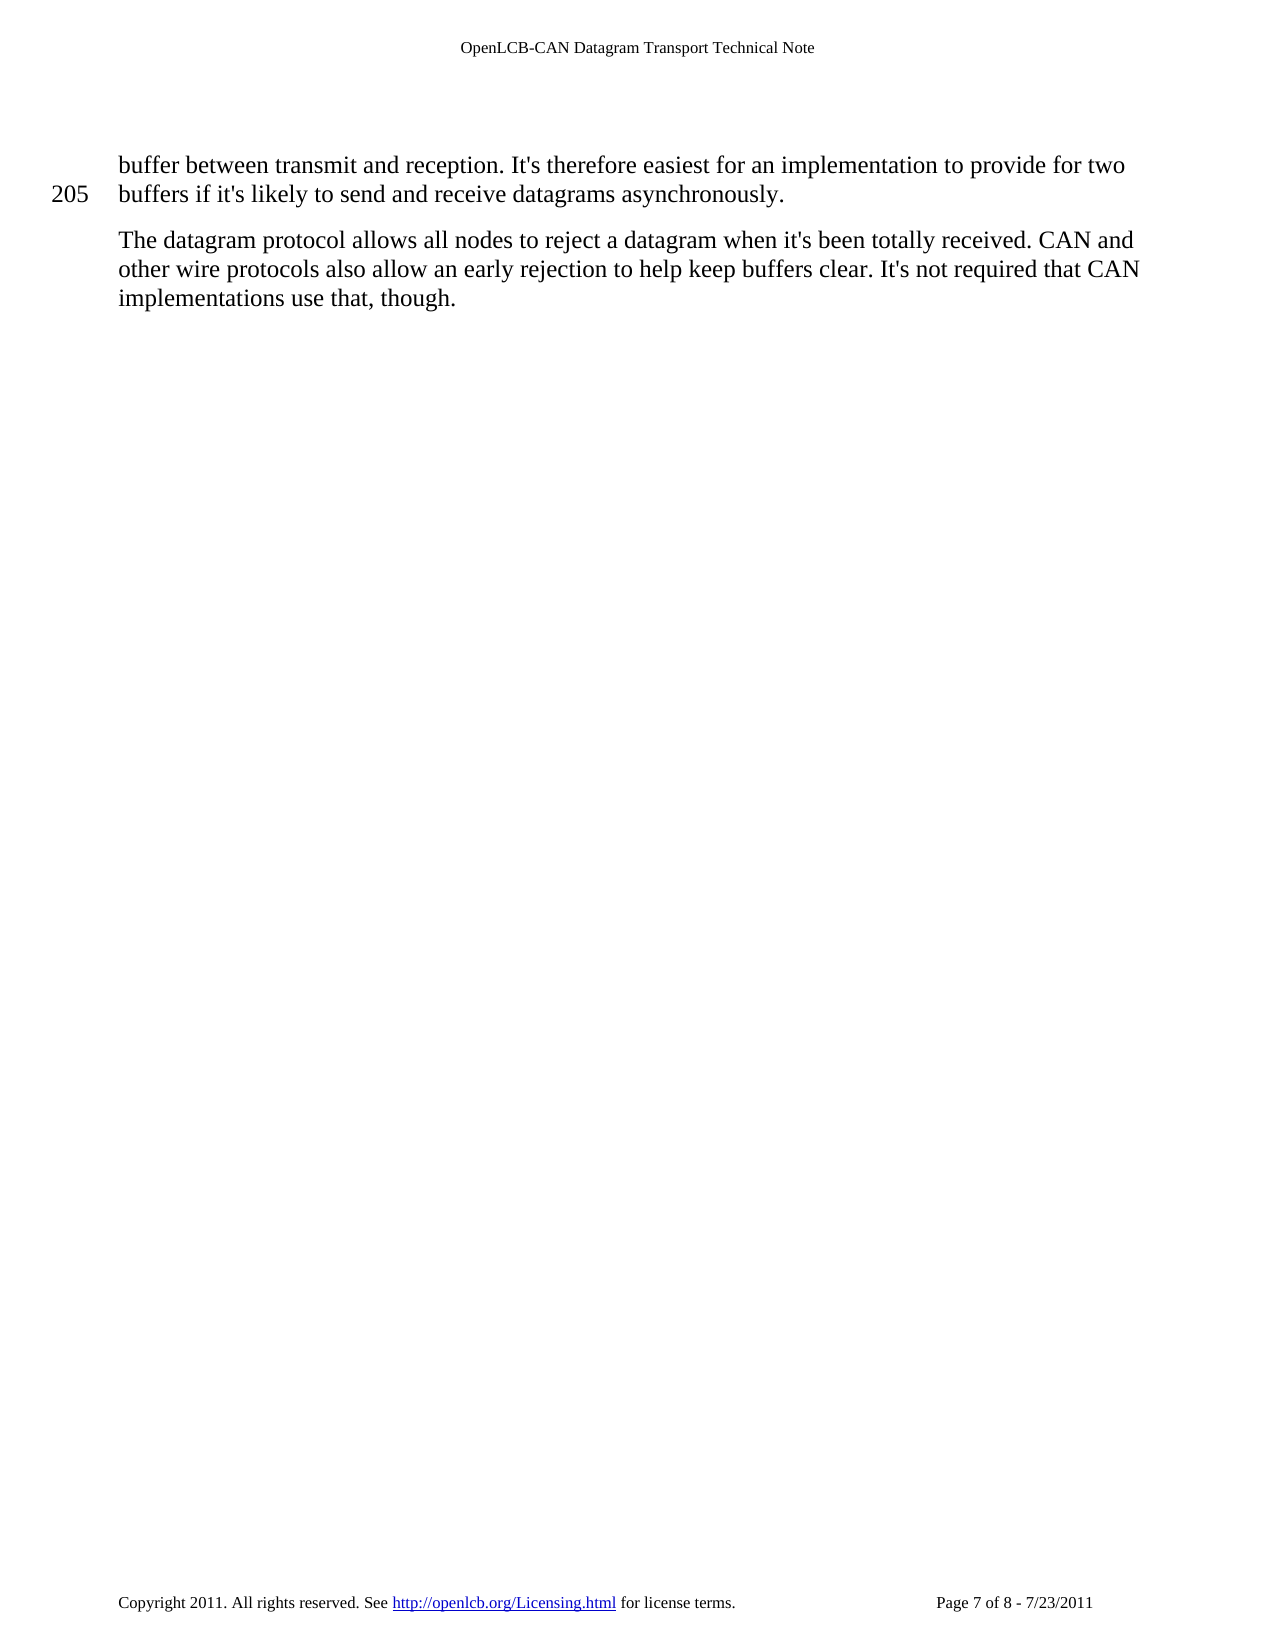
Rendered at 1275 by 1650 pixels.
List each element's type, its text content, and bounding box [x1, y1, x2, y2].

text buffer between transmit and reception. It's therefore easiest for an implementation to provide for two buffers if it's likely to send and receive datagrams asynchronously. [118, 150, 1157, 207]
text The datagram protocol allows all nodes to reject a datagram when it's been totally received. CAN and other wire protocols also allow an early rejection to help keep buffers clear. It's not required that CAN implementations use that, though. [118, 225, 1157, 311]
